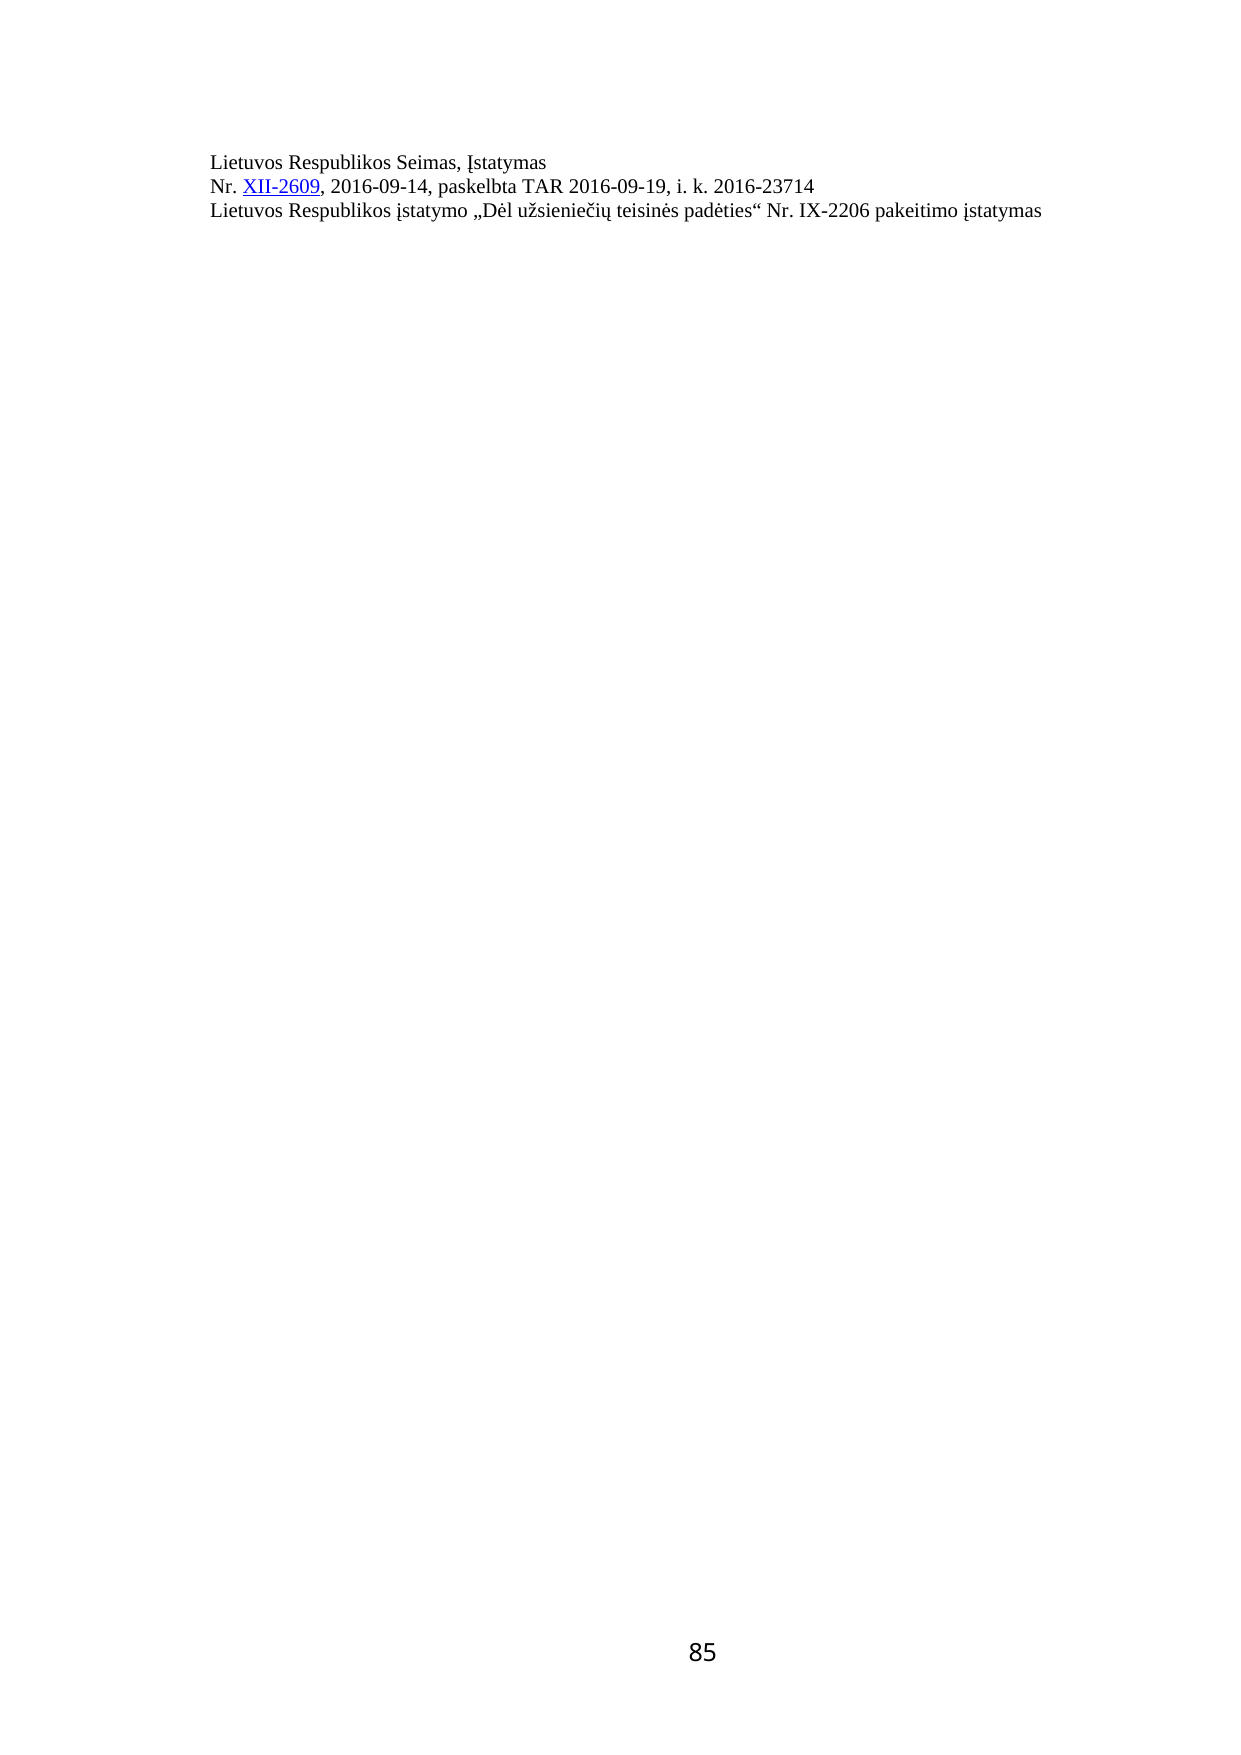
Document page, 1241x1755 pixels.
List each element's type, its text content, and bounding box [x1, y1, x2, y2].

text Lietuvos Respublikos įstatymo „Dėl užsieniečių teisinės padėties“ Nr. IX-2206 pakeitimo įstatymas [210, 198, 1120, 222]
text Nr. XII-2609, 2016-09-14, paskelbta TAR 2016-09-19, i. k. 2016-23714 [210, 174, 1120, 198]
text Lietuvos Respublikos Seimas, Įstatymas [210, 150, 1120, 174]
